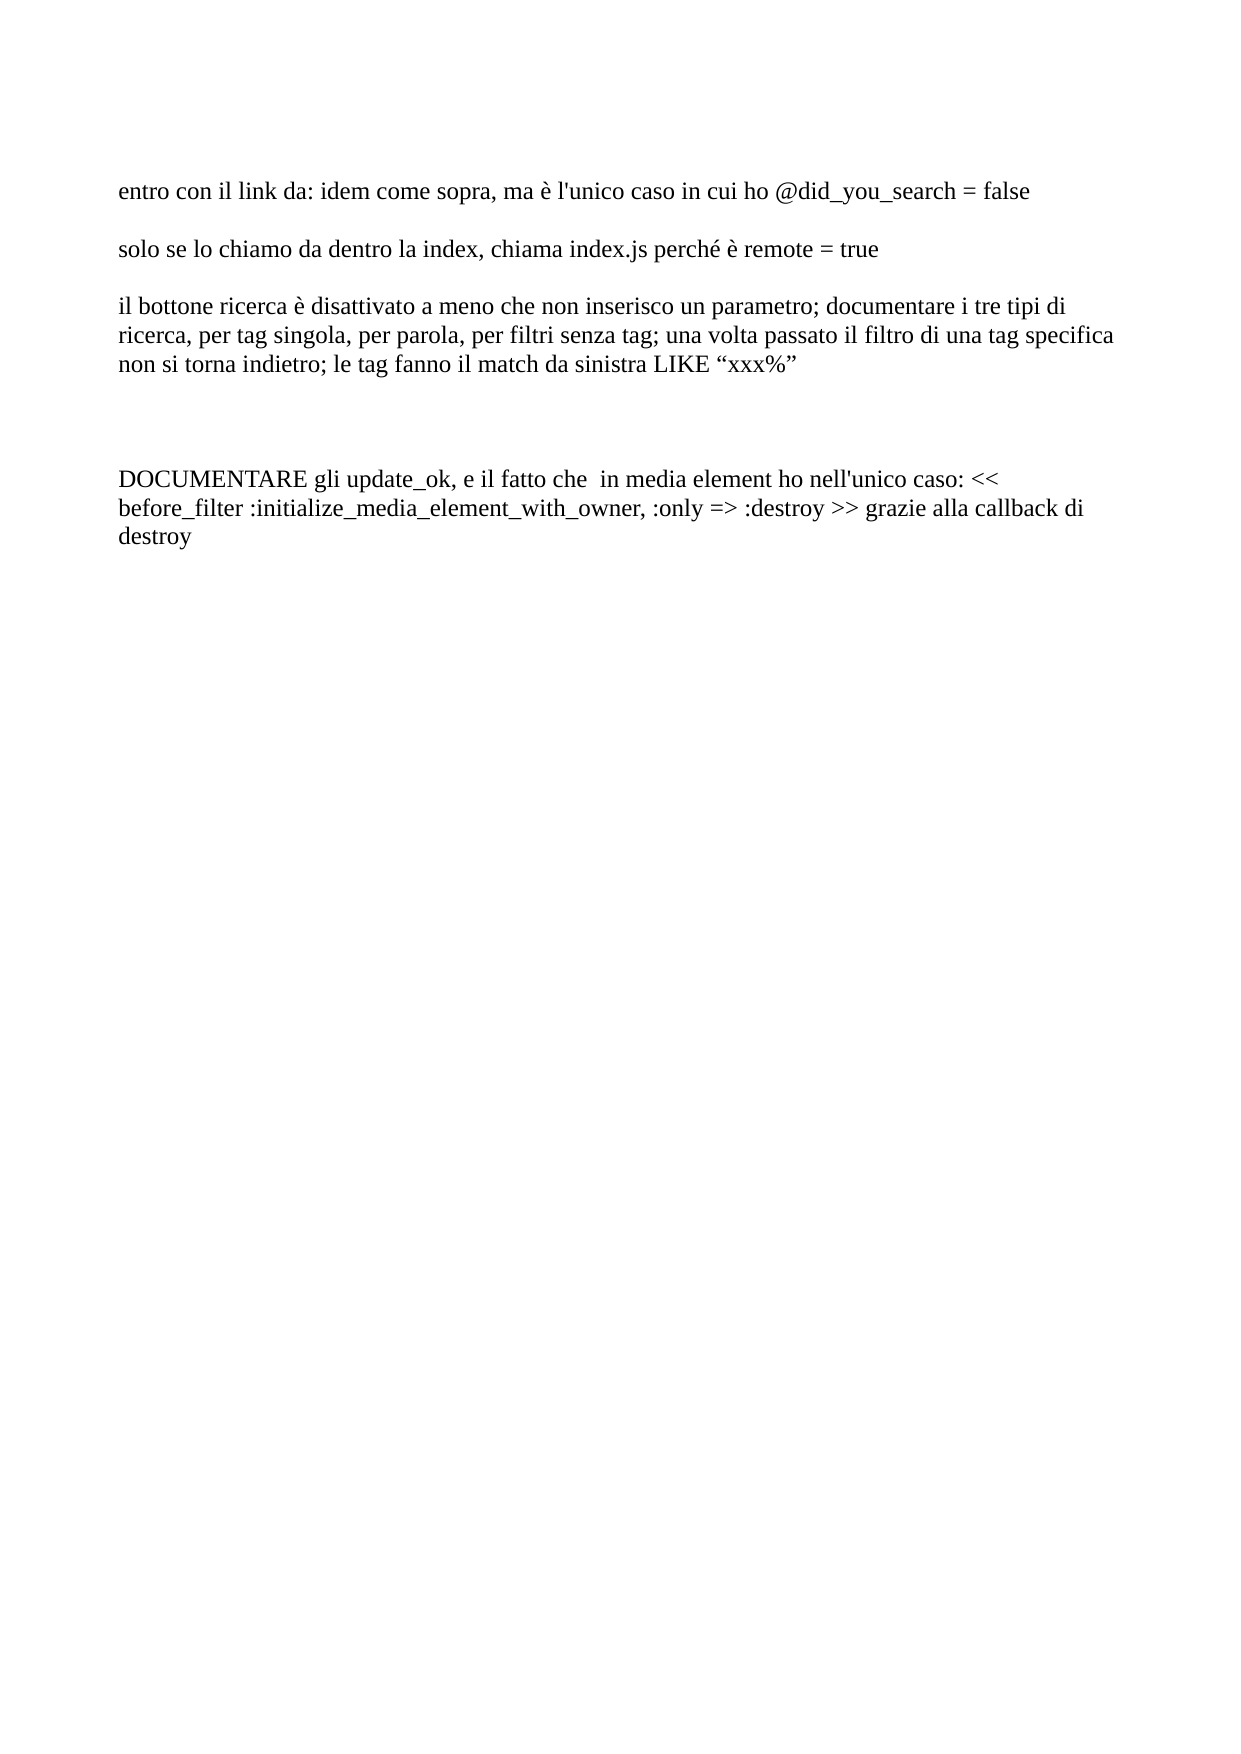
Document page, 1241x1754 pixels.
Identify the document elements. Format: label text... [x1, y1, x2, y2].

text solo se lo chiamo da dentro la index, chiama index.js perché è remote = true [118, 234, 1122, 263]
text DOCUMENTARE gli update_ok, e il fatto che in media element ho nell'unico caso: << before_filter :initialize_media_element_with_owner, :only => :destroy >> grazie alla callback di destroy [118, 464, 1122, 550]
text entro con il link da: idem come sopra, ma è l'unico caso in cui ho @did_you_search = false [118, 176, 1122, 205]
text il bottone ricerca è disattivato a meno che non inserisco un parametro; documentare i tre tipi di ricerca, per tag singola, per parola, per filtri senza tag; una volta passato il filtro di una tag specifica non si torna indietro; le tag fanno il match da sinistra LIKE “xxx%” [118, 291, 1122, 378]
